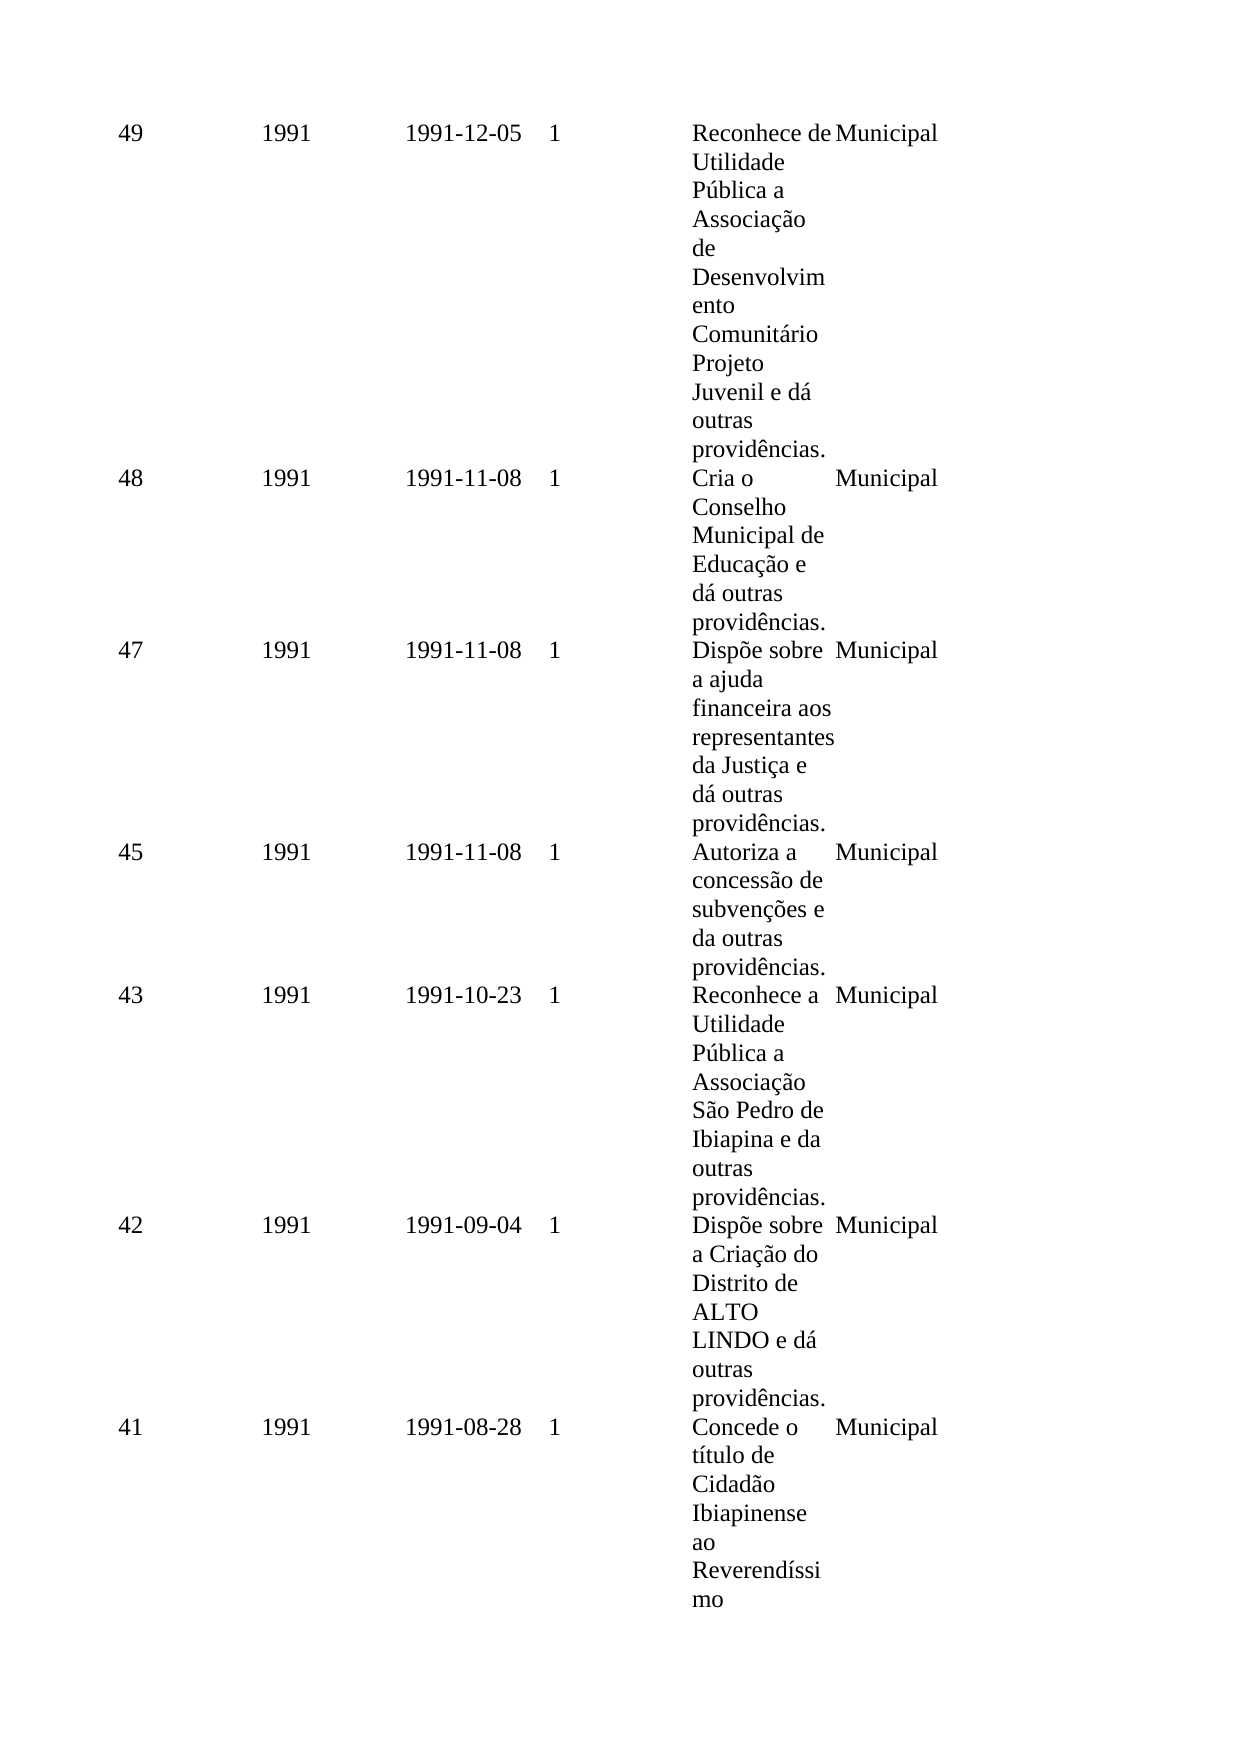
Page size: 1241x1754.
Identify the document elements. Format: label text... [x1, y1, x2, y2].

table_cell 48 [118, 463, 261, 636]
table_cell 1 [548, 837, 692, 981]
table_cell 42 [118, 1211, 261, 1412]
table_cell Reconhece de Utilidade Pública a Associação de Desenvolvimento Comunitário Projeto Juvenil e dá outras providências. [692, 118, 835, 463]
table_cell 1991-10-23 [405, 981, 548, 1211]
table_cell 43 [118, 981, 261, 1211]
table_cell Municipal [835, 1412, 979, 1613]
table_cell [979, 837, 1122, 981]
table_cell [979, 981, 1122, 1211]
table_cell [979, 118, 1122, 463]
table_cell 1991 [261, 1412, 405, 1613]
table_cell 1991 [261, 636, 405, 837]
table_cell 47 [118, 636, 261, 837]
table_cell Concede o título de Cidadão Ibiapinense ao Reverendíssimo [692, 1412, 835, 1613]
table_cell 1991-11-08 [405, 463, 548, 636]
table_cell [979, 1412, 1122, 1613]
table_cell 41 [118, 1412, 261, 1613]
table_cell Municipal [835, 981, 979, 1211]
table_cell 1991 [261, 118, 405, 463]
table_cell Municipal [835, 636, 979, 837]
table_cell 1 [548, 636, 692, 837]
table_cell 1991 [261, 981, 405, 1211]
table_cell 1 [548, 1412, 692, 1613]
table_cell 45 [118, 837, 261, 981]
table_cell 1991-08-28 [405, 1412, 548, 1613]
table_cell Municipal [835, 118, 979, 463]
table_cell 1991-11-08 [405, 837, 548, 981]
table_cell 1991-09-04 [405, 1211, 548, 1412]
table_cell 1991-11-08 [405, 636, 548, 837]
table_cell [979, 1211, 1122, 1412]
table_cell Reconhece a Utilidade Pública a Associação São Pedro de Ibiapina e da outras providências. [692, 981, 835, 1211]
table_cell 1991 [261, 837, 405, 981]
table_cell Autoriza a concessão de subvenções e da outras providências. [692, 837, 835, 981]
table_cell Municipal [835, 463, 979, 636]
table_cell 1 [548, 981, 692, 1211]
table_cell 1991-12-05 [405, 118, 548, 463]
table_cell Cria o Conselho Municipal de Educação e dá outras providências. [692, 463, 835, 636]
table_cell Dispõe sobre a Criação do Distrito de ALTO LINDO e dá outras providências. [692, 1211, 835, 1412]
table_cell 1991 [261, 463, 405, 636]
table_cell 1 [548, 1211, 692, 1412]
table_cell 1 [548, 463, 692, 636]
table_cell Municipal [835, 837, 979, 981]
table_cell [979, 463, 1122, 636]
table_cell 49 [118, 118, 261, 463]
table_cell [979, 636, 1122, 837]
table_cell Municipal [835, 1211, 979, 1412]
table_cell Dispõe sobre a ajuda financeira aos representantes da Justiça e dá outras providências. [692, 636, 835, 837]
table_cell 1 [548, 118, 692, 463]
table_cell 1991 [261, 1211, 405, 1412]
